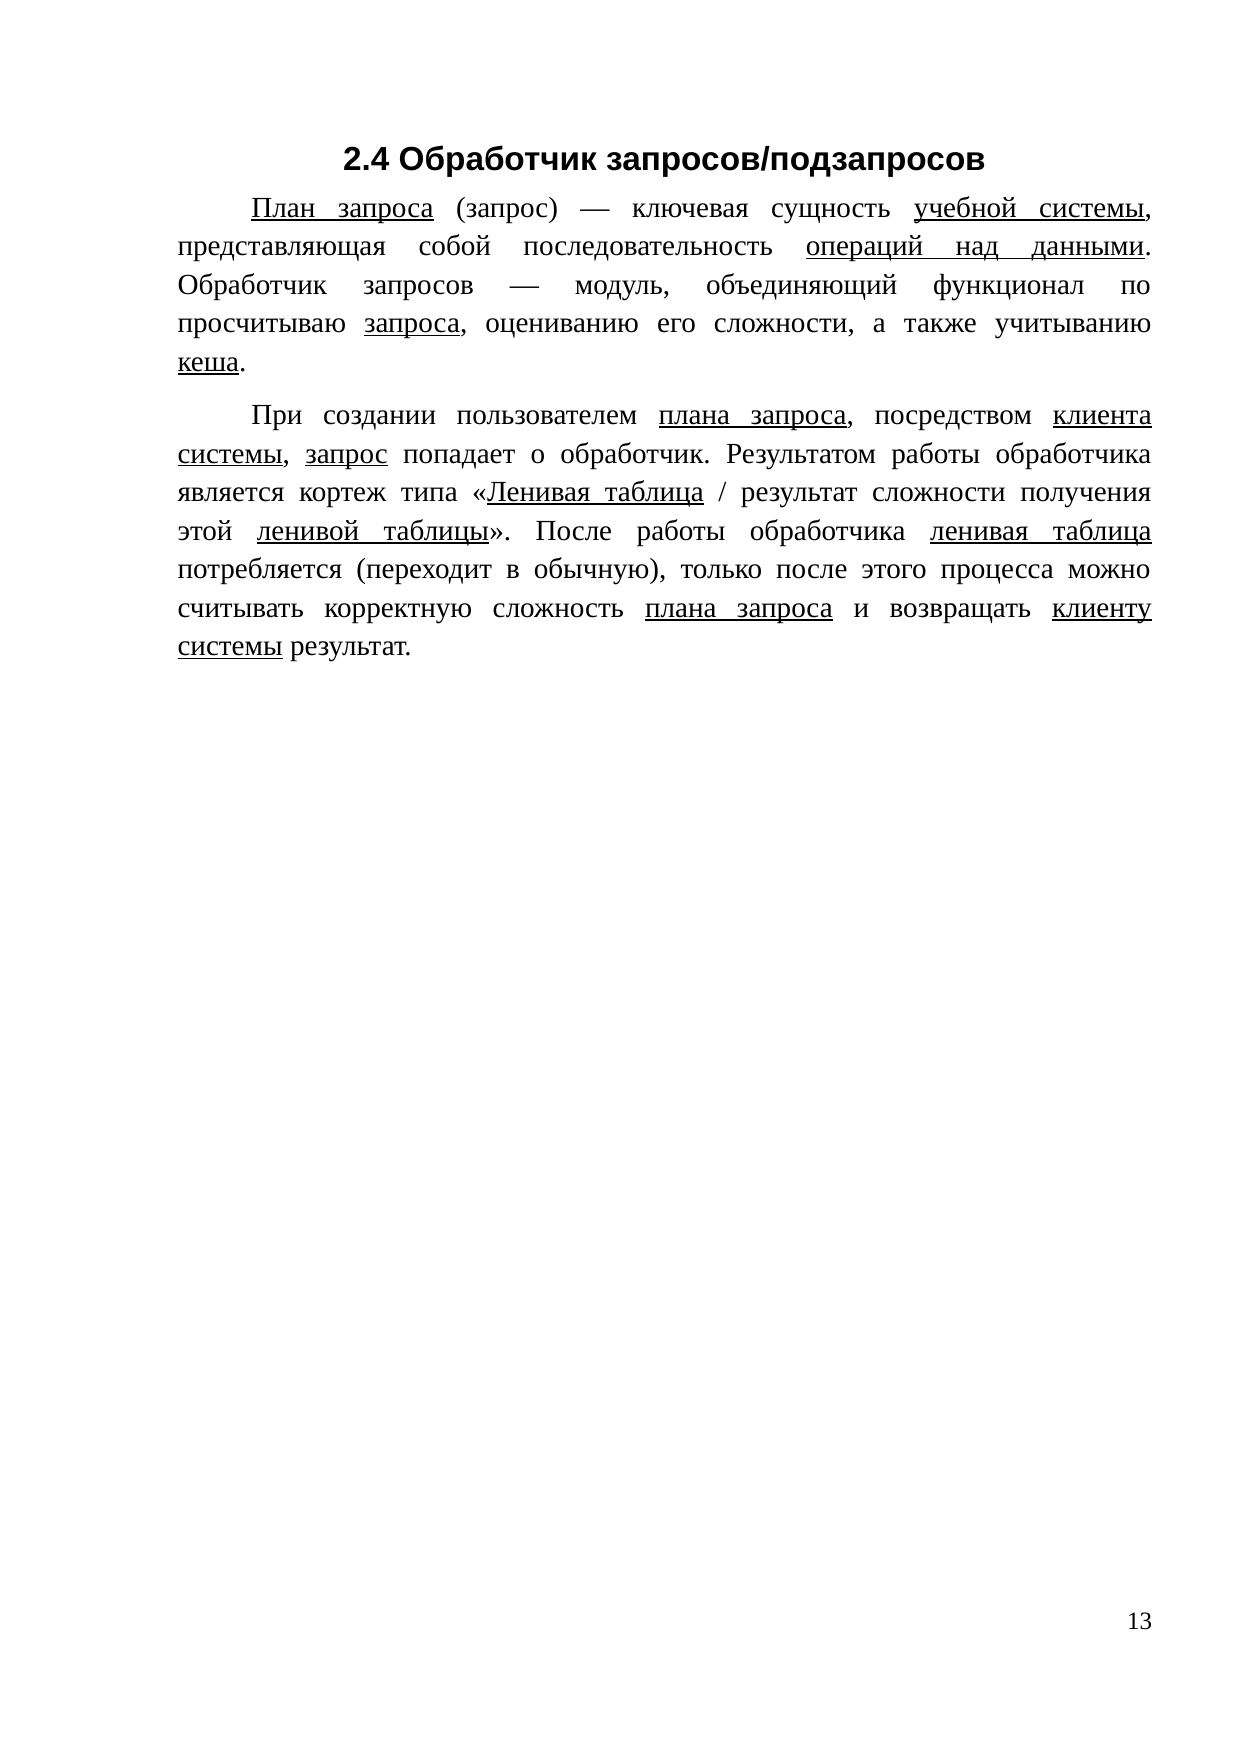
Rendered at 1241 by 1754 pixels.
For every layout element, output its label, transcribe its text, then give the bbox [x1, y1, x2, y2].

text План запроса (запрос) — ключевая сущность учебной системы, представляющая собой последовательность операций над данными. Обработчик запросов — модуль, объединяющий функционал по просчитываю запроса, оцениванию его сложности, а также учитыванию кеша. [177, 190, 1152, 378]
subtitle 2.4 Обработчик запросов/подзапросов [177, 139, 1152, 177]
text При создании пользователем плана запроса, посредством клиента системы, запрос попадает о обработчик. Результатом работы обработчика является кортеж типа «Ленивая таблица / результат сложности получения этой ленивой таблицы». После работы обработчика ленивая таблица потребляется (переходит в обычную), только после этого процесса можно считывать корректную сложность плана запроса и возвращать клиенту системы результат. [177, 397, 1152, 662]
